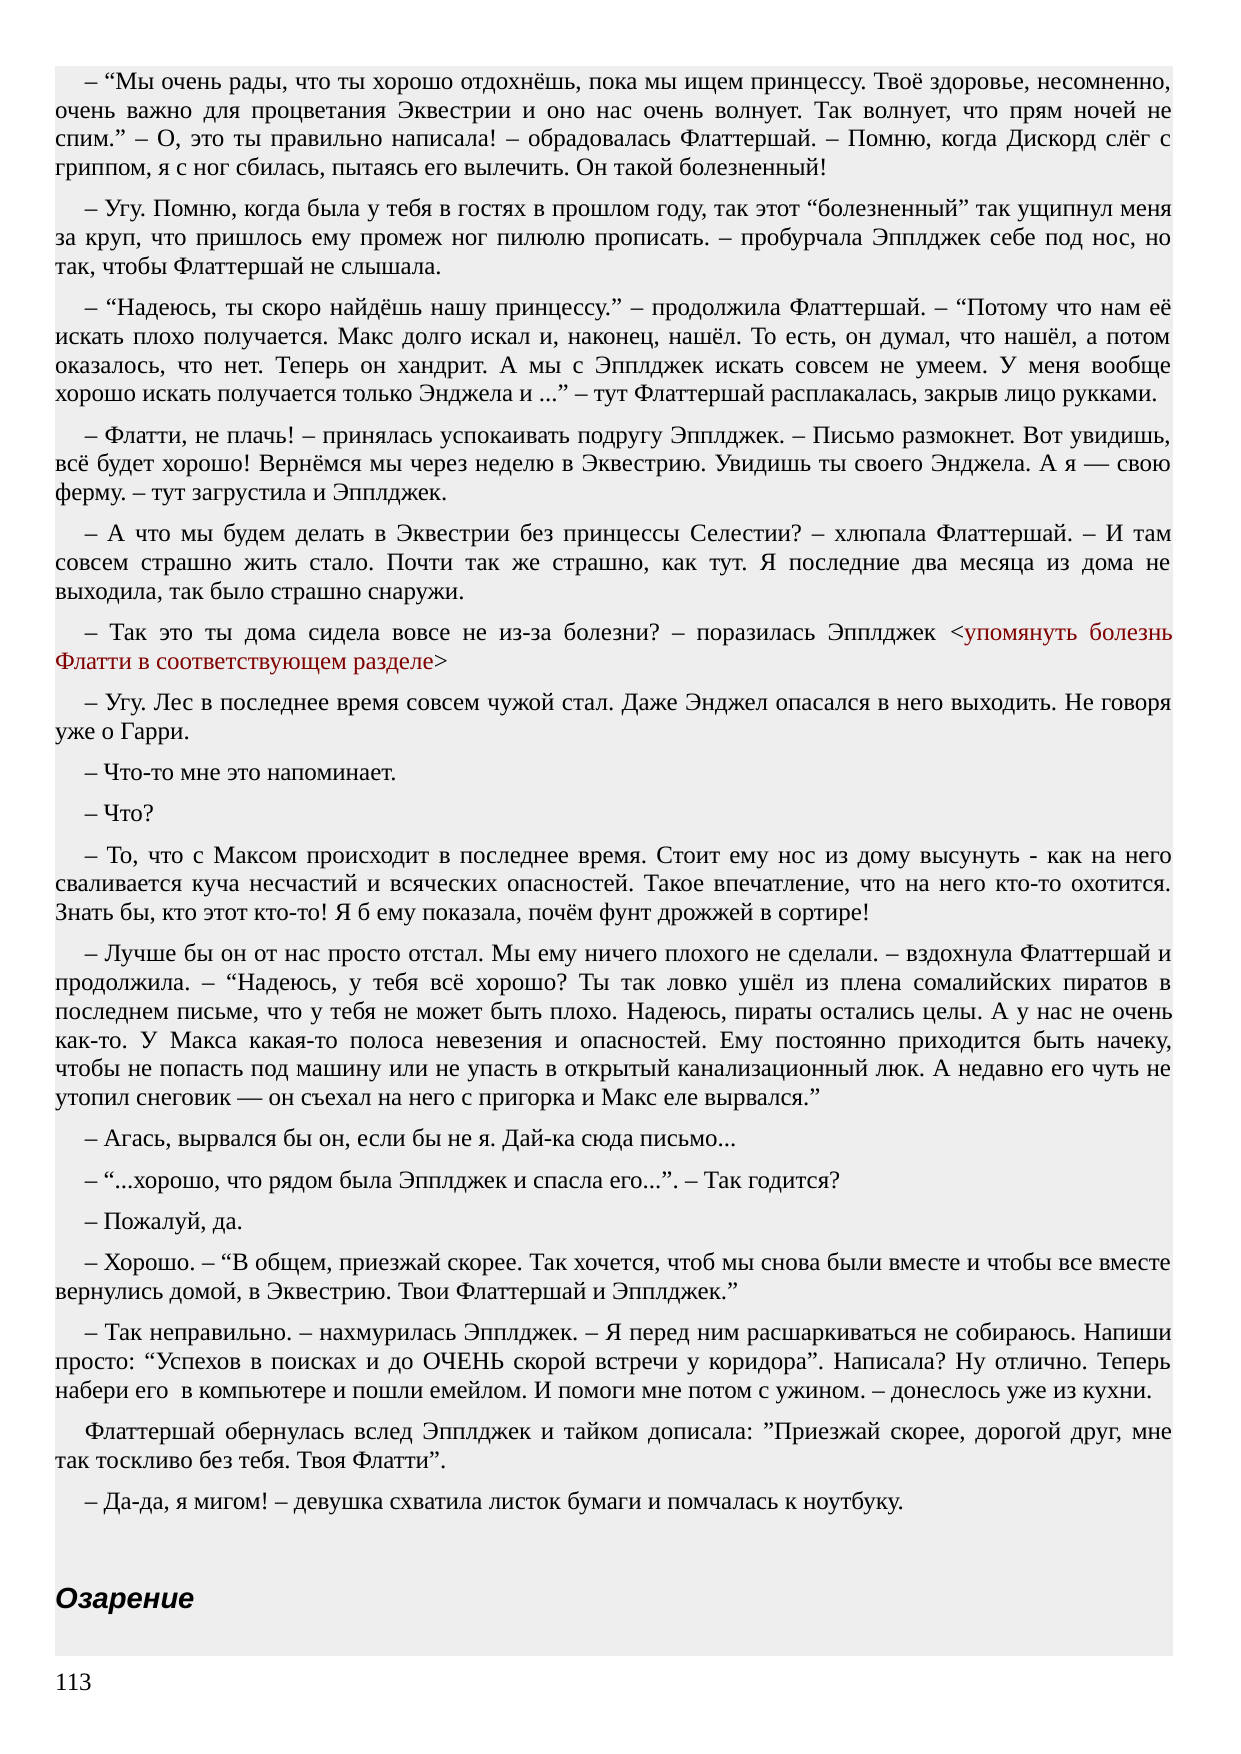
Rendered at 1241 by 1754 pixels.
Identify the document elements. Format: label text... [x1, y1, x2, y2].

text – Что? [55, 798, 1173, 827]
text – Хорошо. – “В общем, приезжай скорее. Так хочется, чтоб мы снова были вместе и чтобы все вместе вернулись домой, в Эквестрию. Твои Флаттершай и Эпплджек.” [55, 1247, 1173, 1305]
text – То, что с Максом происходит в последнее время. Стоит ему нос из дому высунуть - как на него сваливается куча несчастий и всяческих опасностей. Такое впечатление, что на него кто-то охотится. Знать бы, кто этот кто-то! Я б ему показала, почём фунт дрожжей в сортире! [55, 840, 1173, 926]
text – “Надеюсь, ты скоро найдёшь нашу принцессу.” – продолжила Флаттершай. – “Потому что нам её искать плохо получается. Макс долго искал и, наконец, нашёл. То есть, он думал, что нашёл, а потом оказалось, что нет. Теперь он хандрит. А мы с Эпплджек искать совсем не умеем. У меня вообще хорошо искать получается только Энджела и ...” – тут Флаттершай расплакалась, закрыв лицо рукками. [55, 292, 1173, 407]
text – Что-то мне это напоминает. [55, 757, 1173, 786]
text – Угу. Лес в последнее время совсем чужой стал. Даже Энджел опасался в него выходить. Не говоря уже о Гарри. [55, 687, 1173, 745]
text – Так это ты дома сидела вовсе не из-за болезни? – поразилась Эпплджек <упомянуть болезнь Флатти в соответствующем разделе> [55, 617, 1173, 675]
text Флаттершай обернулась вслед Эпплджек и тайком дописала: ”Приезжай скорее, дорогой друг, мне так тоскливо без тебя. Твоя Флатти”. [55, 1416, 1173, 1473]
text – “...хорошо, что рядом была Эпплджек и спасла его...”. – Так годится? [55, 1165, 1173, 1193]
text – Так неправильно. – нахмурилась Эпплджек. – Я перед ним расшаркиваться не собираюсь. Напиши просто: “Успехов в поисках и до ОЧЕНЬ скорой встречи у коридора”. Написала? Ну отлично. Теперь набери его в компьютере и пошли емейлом. И помоги мне потом с ужином. – донеслось уже из кухни. [55, 1317, 1173, 1403]
subtitle Озарение [55, 1581, 1173, 1614]
text – Флатти, не плачь! – принялась успокаивать подругу Эпплджек. – Письмо размокнет. Вот увидишь, всё будет хорошо! Вернёмся мы через неделю в Эквестрию. Увидишь ты своего Энджела. А я — свою ферму. – тут загрустила и Эпплджек. [55, 420, 1173, 506]
text – Агась, вырвался бы он, если бы не я. Дай-ка сюда письмо... [55, 1123, 1173, 1152]
text – “Мы очень рады, что ты хорошо отдохнёшь, пока мы ищем принцессу. Твоё здоровье, несомненно, очень важно для процветания Эквестрии и оно нас очень волнует. Так волнует, что прям ночей не спим.” – О, это ты правильно написала! – обрадовалась Флаттершай. – Помню, когда Дискорд слёг с гриппом, я с ног сбилась, пытаясь его вылечить. Он такой болезненный! [55, 66, 1173, 181]
text – Лучше бы он от нас просто отстал. Мы ему ничего плохого не сделали. – вздохнула Флаттершай и продолжила. – “Надеюсь, у тебя всё хорошо? Ты так ловко ушёл из плена сомалийских пиратов в последнем письме, что у тебя не может быть плохо. Надеюсь, пираты остались целы. А у нас не очень как-то. У Макса какая-то полоса невезения и опасностей. Ему постоянно приходится быть начеку, чтобы не попасть под машину или не упасть в открытый канализационный люк. А недавно его чуть не утопил снеговик — он съехал на него с пригорка и Макс еле вырвался.” [55, 938, 1173, 1111]
text – Да-да, я мигом! – девушка схватила листок бумаги и помчалась к ноутбуку. [55, 1486, 1173, 1515]
text – Пожалуй, да. [55, 1206, 1173, 1235]
text – А что мы будем делать в Эквестрии без принцессы Селестии? – хлюпала Флаттершай. – И там совсем страшно жить стало. Почти так же страшно, как тут. Я последние два месяца из дома не выходила, так было страшно снаружи. [55, 518, 1173, 605]
text – Угу. Помню, когда была у тебя в гостях в прошлом году, так этот “болезненный” так ущипнул меня за круп, что пришлось ему промеж ног пилюлю прописать. – пробурчала Эпплджек себе под нос, но так, чтобы Флаттершай не слышала. [55, 193, 1173, 280]
